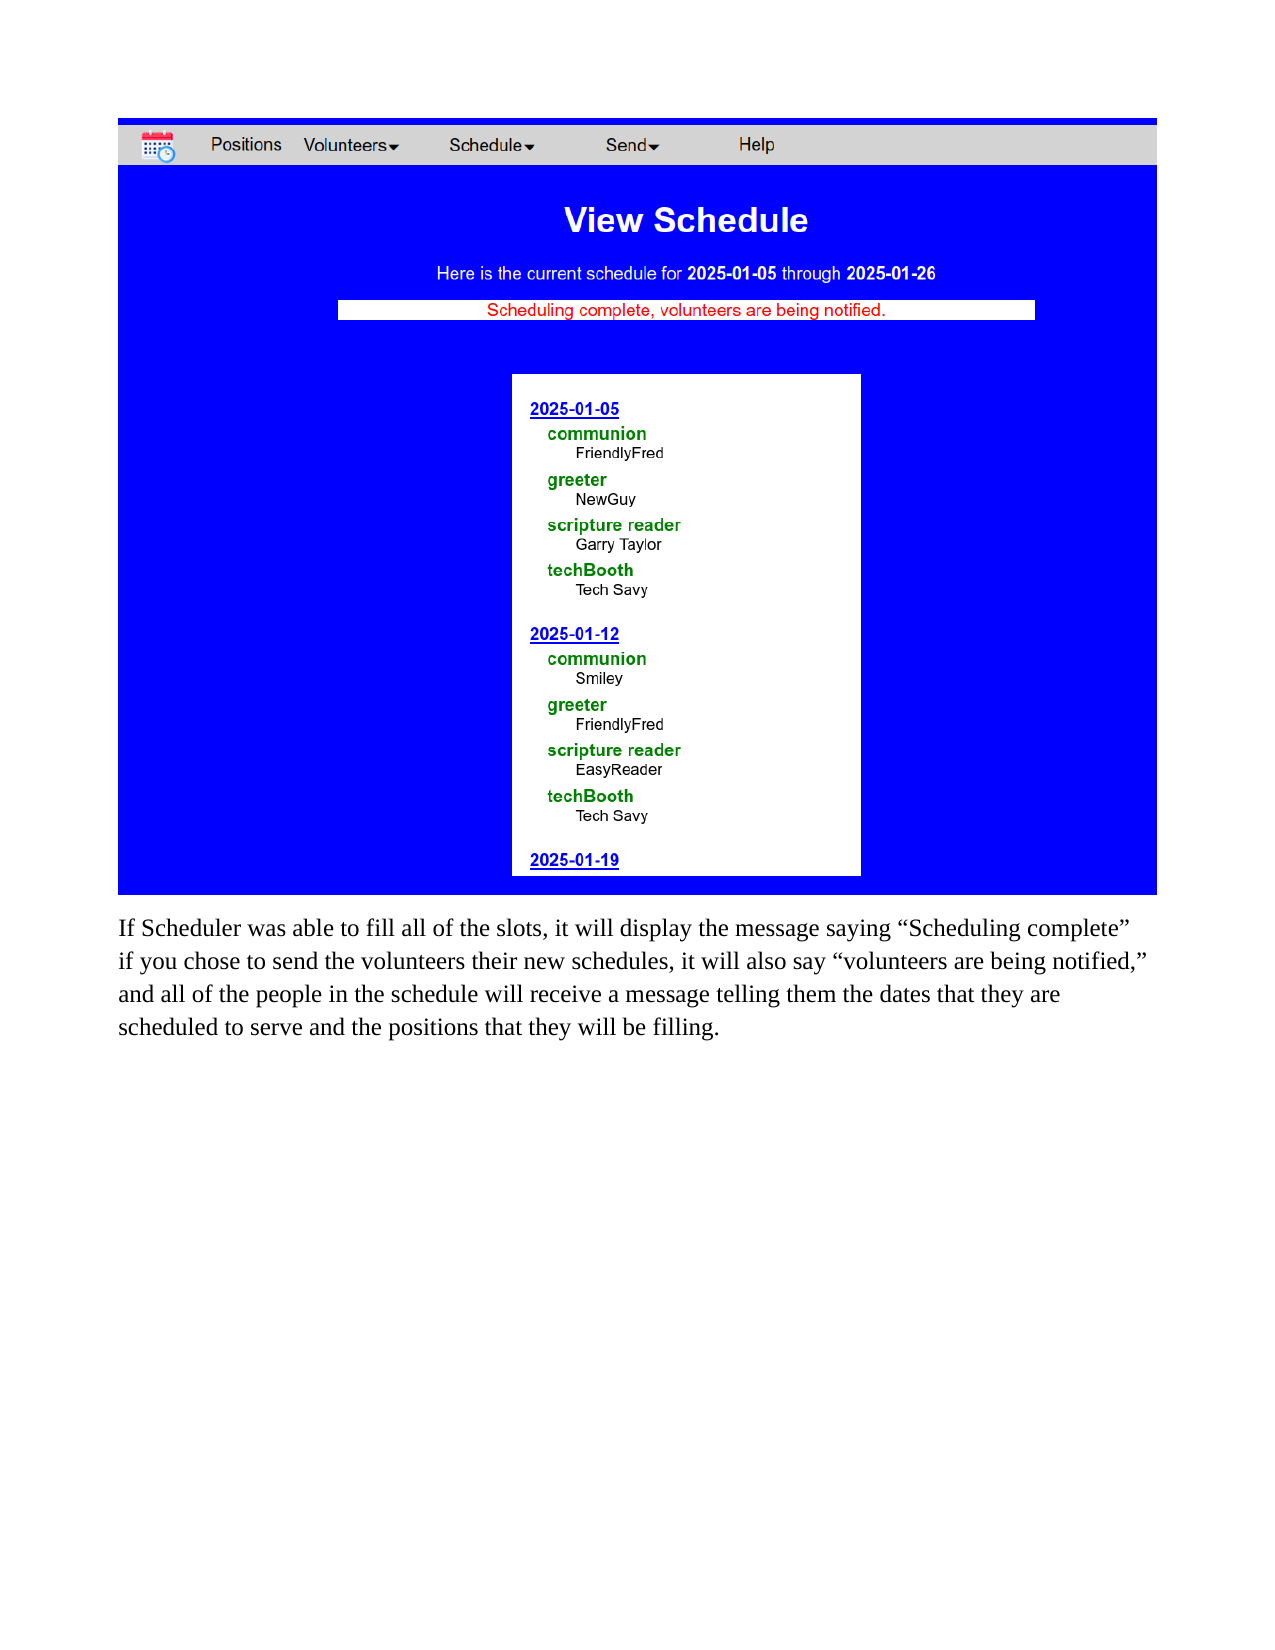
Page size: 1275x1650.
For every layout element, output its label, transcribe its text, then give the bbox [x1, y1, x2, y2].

picture [118, 118, 1157, 895]
text If Scheduler was able to fill all of the slots, it will display the message saying “Scheduling complete” if you chose to send the volunteers their new schedules, it will also say “volunteers are being notified,” and all of the people in the schedule will receive a message telling them the dates that they are scheduled to serve and the positions that they will be filling. [118, 913, 1157, 1041]
